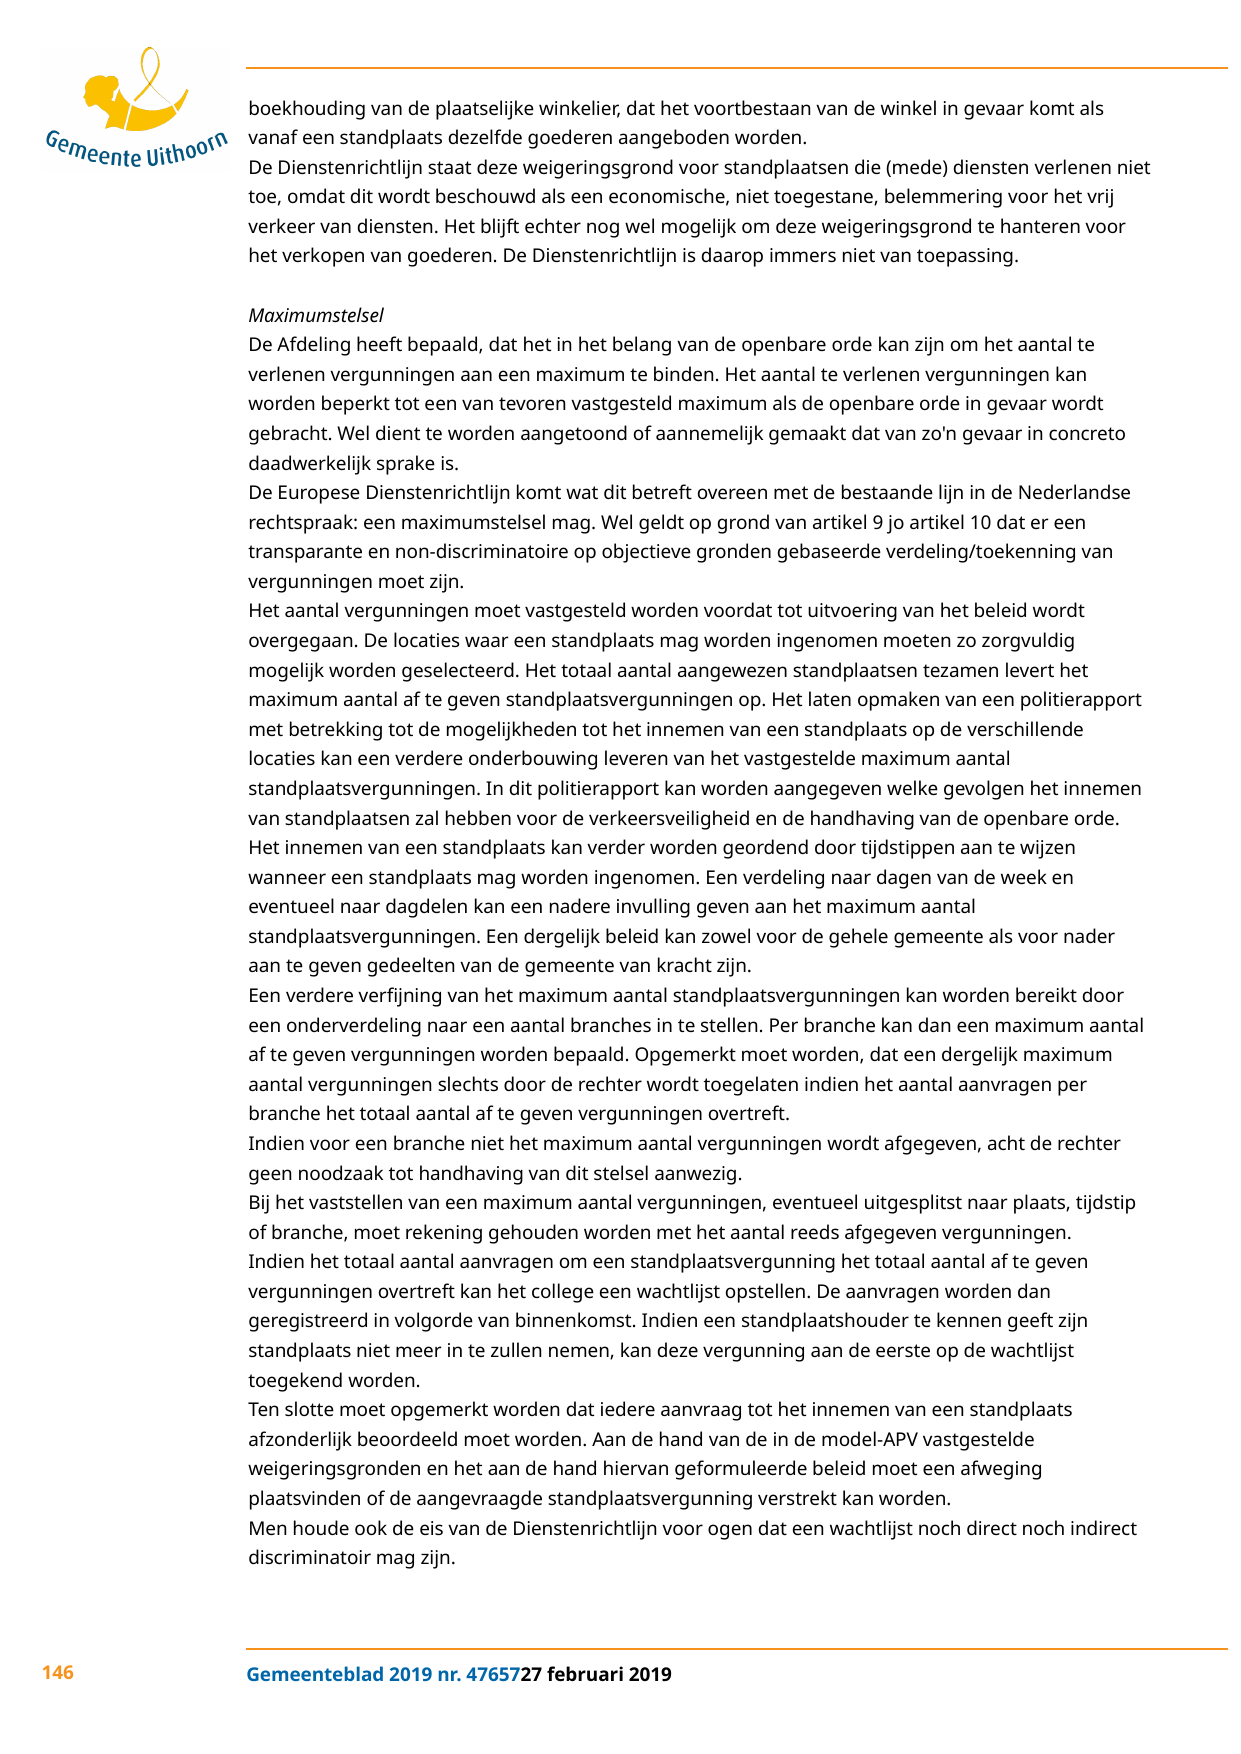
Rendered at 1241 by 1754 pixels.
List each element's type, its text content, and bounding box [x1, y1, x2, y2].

text Het innemen van een standplaats kan verder worden geordend door tijdstippen aan te wijzen wanneer een standplaats mag worden ingenomen. Een verdeling naar dagen van de week en eventueel naar dagdelen kan een nadere invulling geven aan het maximum aantal standplaatsvergunningen. Een dergelijk beleid kan zowel voor de gehele gemeente als voor nader aan te geven gedeelten van de gemeente van kracht zijn. [248, 834, 1152, 978]
text Het aantal vergunningen moet vastgesteld worden voordat tot uitvoering van het beleid wordt overgegaan. De locaties waar een standplaats mag worden ingenomen moeten zo zorgvuldig mogelijk worden geselecteerd. Het totaal aantal aangewezen standplaatsen tezamen levert het maximum aantal af te geven standplaatsvergunningen op. Het laten opmaken van een politierapport met betrekking tot de mogelijkheden tot het innemen van een standplaats op de verschillende locaties kan een verdere onderbouwing leveren van het vastgestelde maximum aantal standplaatsvergunningen. In dit politierapport kan worden aangegeven welke gevolgen het innemen van standplaatsen zal hebben voor de verkeersveiligheid en de handhaving van de openbare orde. [248, 598, 1152, 831]
text Maximumstelsel [248, 302, 1152, 328]
text Ten slotte moet opgemerkt worden dat iedere aanvraag tot het innemen van een standplaats afzonderlijk beoordeeld moet worden. Aan de hand van de in de model-APV vastgestelde weigeringsgronden en het aan de hand hiervan geformuleerde beleid moet een afweging plaatsvinden of de aangevraagde standplaatsvergunning verstrekt kan worden. [248, 1396, 1152, 1511]
text boekhouding van de plaatselijke winkelier, dat het voortbestaan van de winkel in gevaar komt als vanaf een standplaats dezelfde goederen aangeboden worden. [248, 95, 1152, 150]
text Indien voor een branche niet het maximum aantal vergunningen wordt afgegeven, acht de rechter geen noodzaak tot handhaving van dit stelsel aanwezig. [248, 1130, 1152, 1186]
picture [41, 47, 231, 172]
text Men houde ook de eis van de Dienstenrichtlijn voor ogen dat een wachtlijst noch direct noch indirect discriminatoir mag zijn. [248, 1515, 1152, 1570]
text Bij het vaststellen van een maximum aantal vergunningen, eventueel uitgesplitst naar plaats, tijdstip of branche, moet rekening gehouden worden met het aantal reeds afgegeven vergunningen. [248, 1189, 1152, 1245]
text De Dienstenrichtlijn staat deze weigeringsgrond voor standplaatsen die (mede) diensten verlenen niet toe, omdat dit wordt beschouwd als een economische, niet toegestane, belemmering voor het vrij verkeer van diensten. Het blijft echter nog wel mogelijk om deze weigeringsgrond te hanteren voor het verkopen van goederen. De Dienstenrichtlijn is daarop immers niet van toepassing. [248, 154, 1152, 268]
text Een verdere verfijning van het maximum aantal standplaatsvergunningen kan worden bereikt door een onderverdeling naar een aantal branches in te stellen. Per branche kan dan een maximum aantal af te geven vergunningen worden bepaald. Opgemerkt moet worden, dat een dergelijk maximum aantal vergunningen slechts door de rechter wordt toegelaten indien het aantal aanvragen per branche het totaal aantal af te geven vergunningen overtreft. [248, 982, 1152, 1126]
text Indien het totaal aantal aanvragen om een standplaatsvergunning het totaal aantal af te geven vergunningen overtreft kan het college een wachtlijst opstellen. De aanvragen worden dan geregistreerd in volgorde van binnenkomst. Indien een standplaatshouder te kennen geeft zijn standplaats niet meer in te zullen nemen, kan deze vergunning aan de eerste op de wachtlijst toegekend worden. [248, 1248, 1152, 1393]
text De Europese Dienstenrichtlijn komt wat dit betreft overeen met de bestaande lijn in de Nederlandse rechtspraak: een maximumstelsel mag. Wel geldt op grond van artikel 9 jo artikel 10 dat er een transparante en non-discriminatoire op objectieve gronden gebaseerde verdeling/toekenning van vergunningen moet zijn. [248, 479, 1152, 594]
text De Afdeling heeft bepaald, dat het in het belang van de openbare orde kan zijn om het aantal te verlenen vergunningen aan een maximum te binden. Het aantal te verlenen vergunningen kan worden beperkt tot een van tevoren vastgesteld maximum als de openbare orde in gevaar wordt gebracht. Wel dient te worden aangetoond of aannemelijk gemaakt dat van zo'n gevaar in concreto daadwerkelijk sprake is. [248, 331, 1152, 476]
